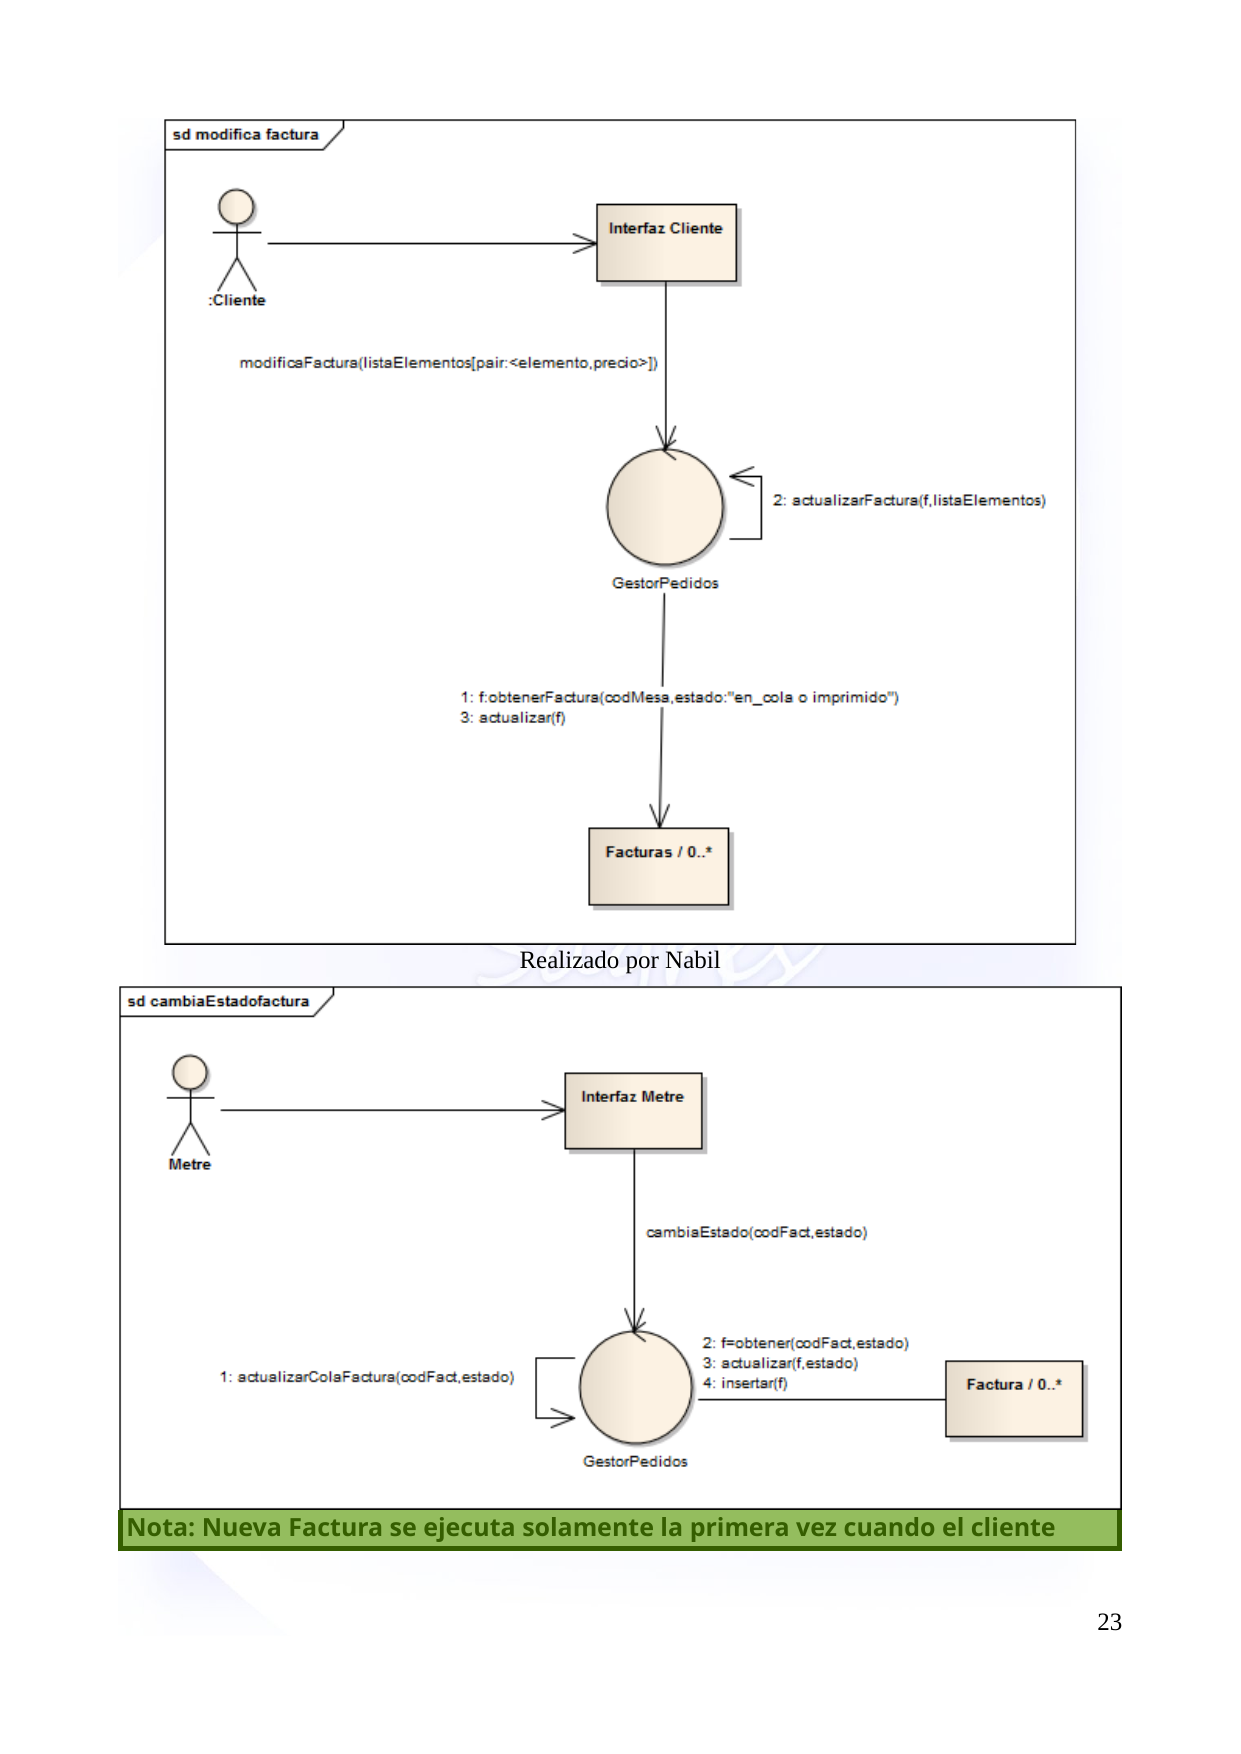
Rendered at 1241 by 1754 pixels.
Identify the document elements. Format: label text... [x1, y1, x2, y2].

text Nota: Nueva Factura se ejecuta solamente la primera vez cuando el cliente [123, 1510, 1117, 1546]
picture [163, 118, 1077, 945]
picture [118, 1551, 1122, 1636]
text Realizado por Nabil [118, 945, 1122, 973]
picture [118, 973, 1122, 1510]
